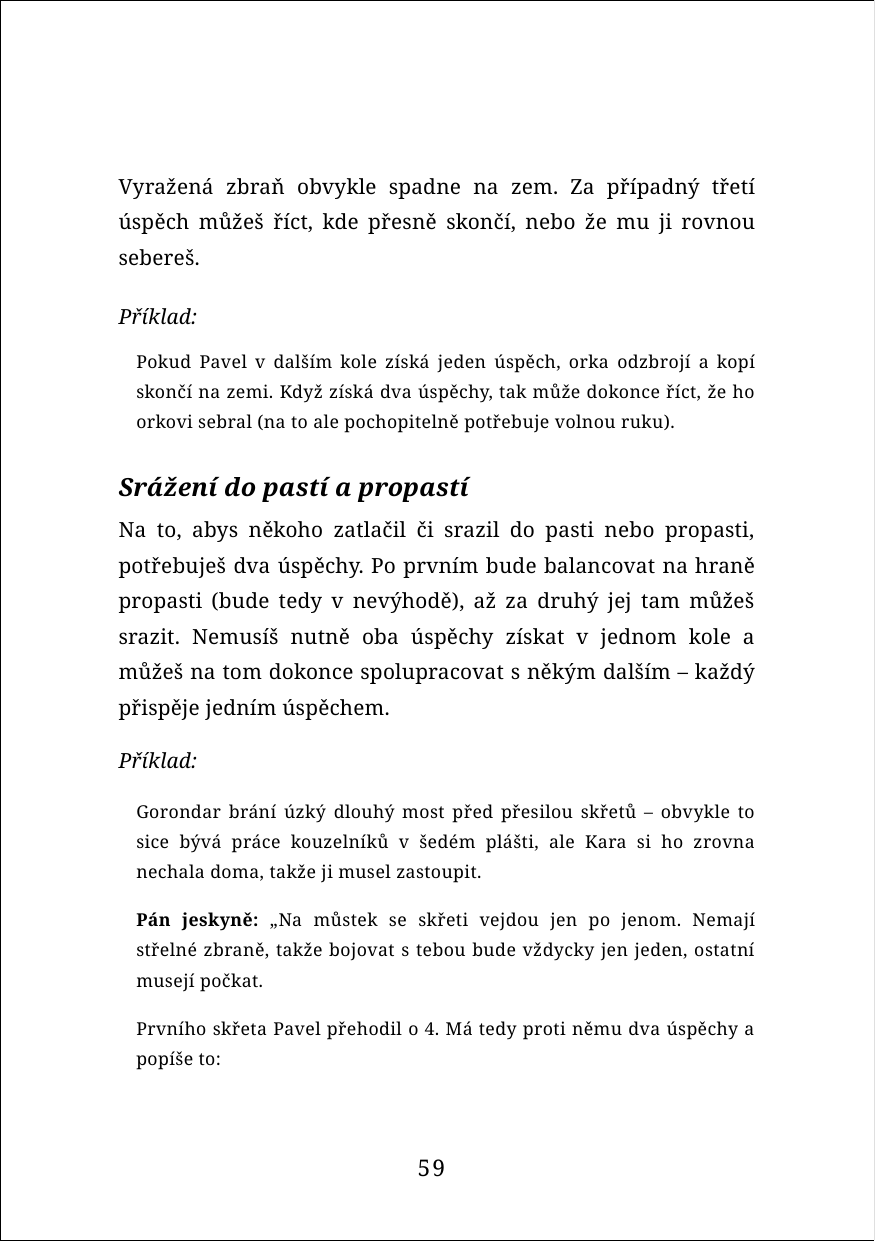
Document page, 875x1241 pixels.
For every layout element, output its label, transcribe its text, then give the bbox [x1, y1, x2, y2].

text Pokud Pavel v dalším kole získá jeden úspěch, orka odzbrojí a kopí skončí na zemi. Když získá dva úspěchy, tak může dokonce říct, že ho orkovi sebral (na to ale pochopitelně potřebuje volnou ruku). [136, 349, 756, 434]
text Gorondar brání úzký dlouhý most před přesilou skřetů – obvykle to sice bývá práce kouzelníků v šedém plášti, ale Kara si ho zrovna nechala doma, takže ji musel zastoupit. [136, 799, 756, 884]
text Pán jeskyně: „Na můstek se skřeti vejdou jen po jenom. Nemají střelné zbraně, takže bojovat s tebou bude vždycky jen jeden, ostatní musejí počkat. [136, 908, 756, 992]
text Vyražená zbraň obvykle spadne na zem. Za případný třetí úspěch můžeš říct, kde přesně skončí, nebo že mu ji rovnou sebereš. [118, 172, 756, 271]
subtitle Srážení do pastí a propastí [118, 469, 756, 503]
text Příklad: [118, 302, 756, 330]
text Na to, abys někoho zatlačil či srazil do pasti nebo propasti, potřebuješ dva úspěchy. Po prvním bude balancovat na hraně propasti (bude tedy v nevýhodě), až za druhý jej tam můžeš srazit. Nemusíš nutně oba úspěchy získat v jednom kole a můžeš na tom dokonce spolupracovat s někým dalším – každý přispěje jedním úspěchem. [118, 515, 756, 721]
text Prvního skřeta Pavel přehodil o 4. Má tedy proti němu dva úspěchy a popíše to: [136, 1016, 756, 1070]
text Příklad: [118, 746, 756, 774]
